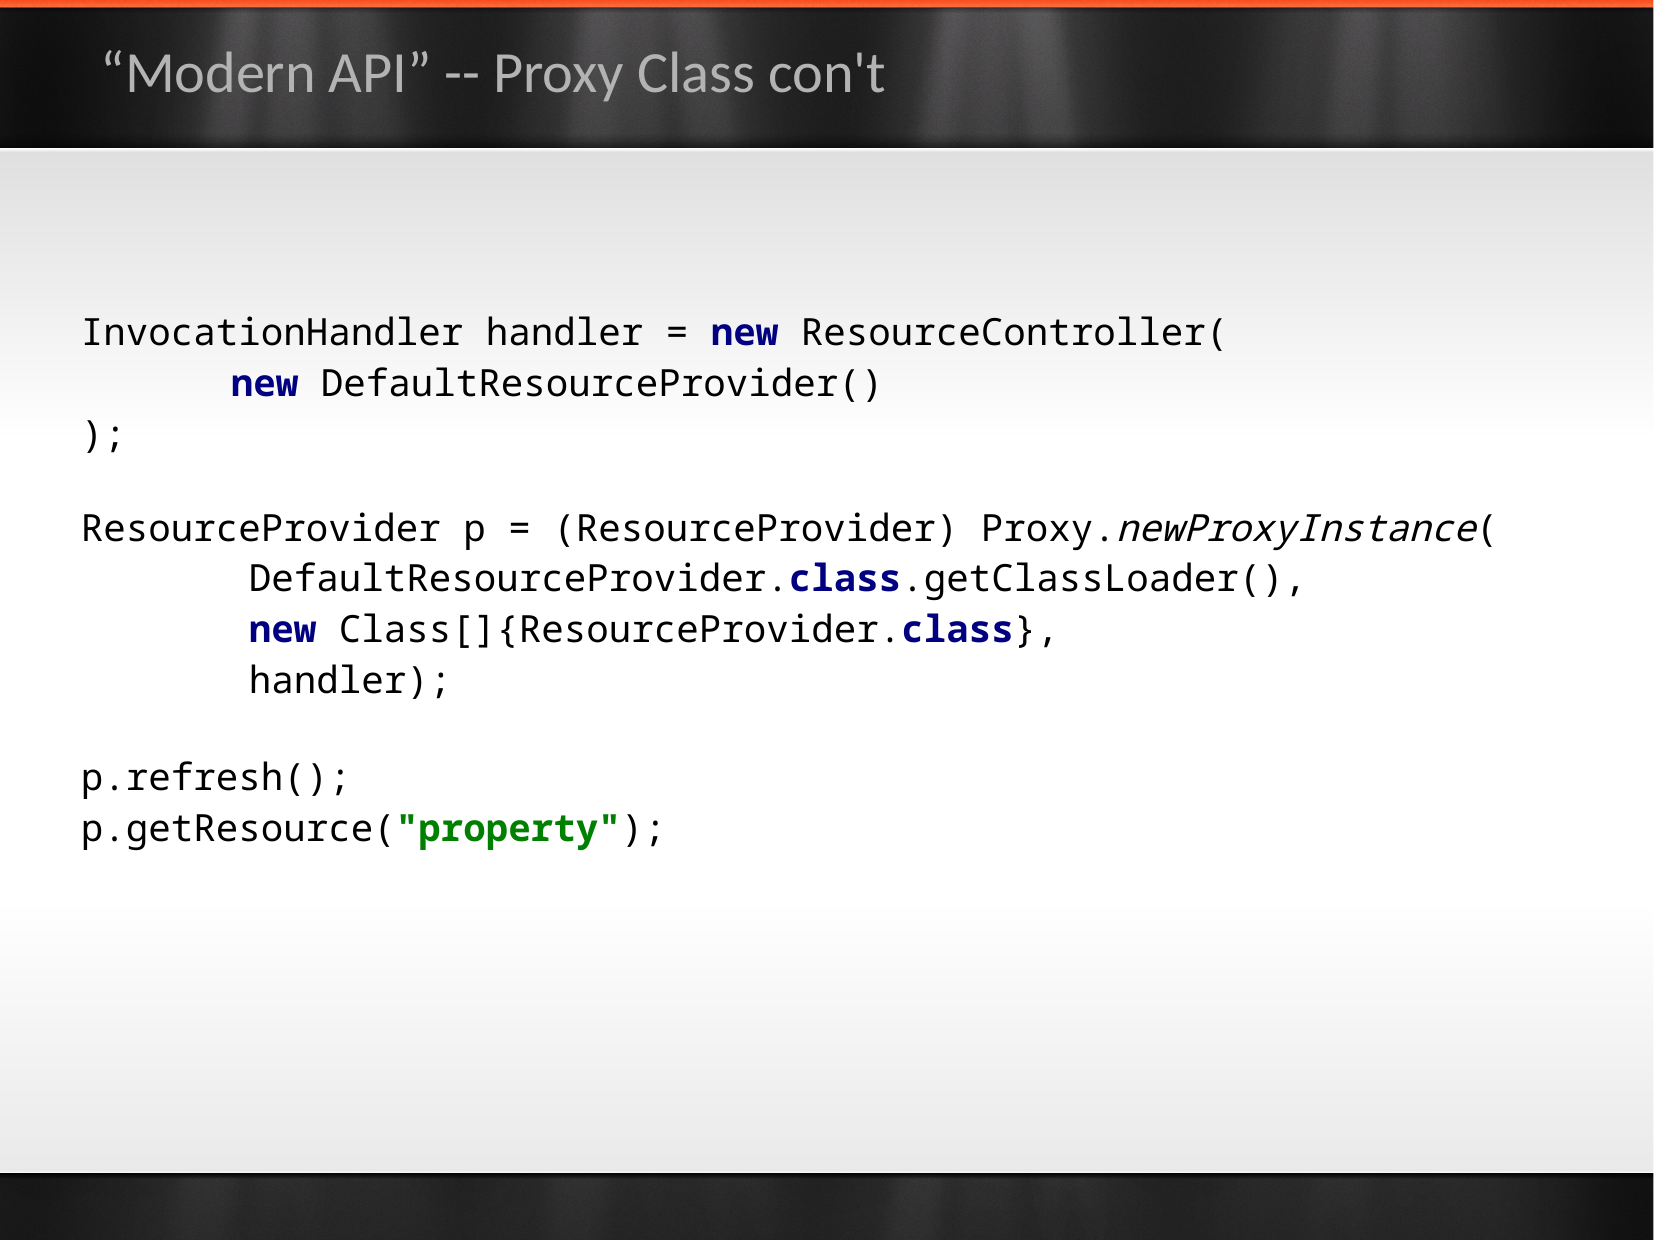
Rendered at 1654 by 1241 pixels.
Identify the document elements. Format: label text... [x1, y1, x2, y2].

subtitle InvocationHandler handler = new ResourceController( new DefaultResourceProvider() ); ResourceProvider p = (ResourceProvider) Proxy.newProxyInstance( DefaultResourceProvider.class.getClassLoader(), new Class[]{ResourceProvider.class}, handler); p.refresh(); p.getResource("property"); [80, 305, 1570, 1125]
picture [0, 0, 1654, 1240]
title “Modern API” -- Proxy Class con't [100, 6, 1589, 151]
